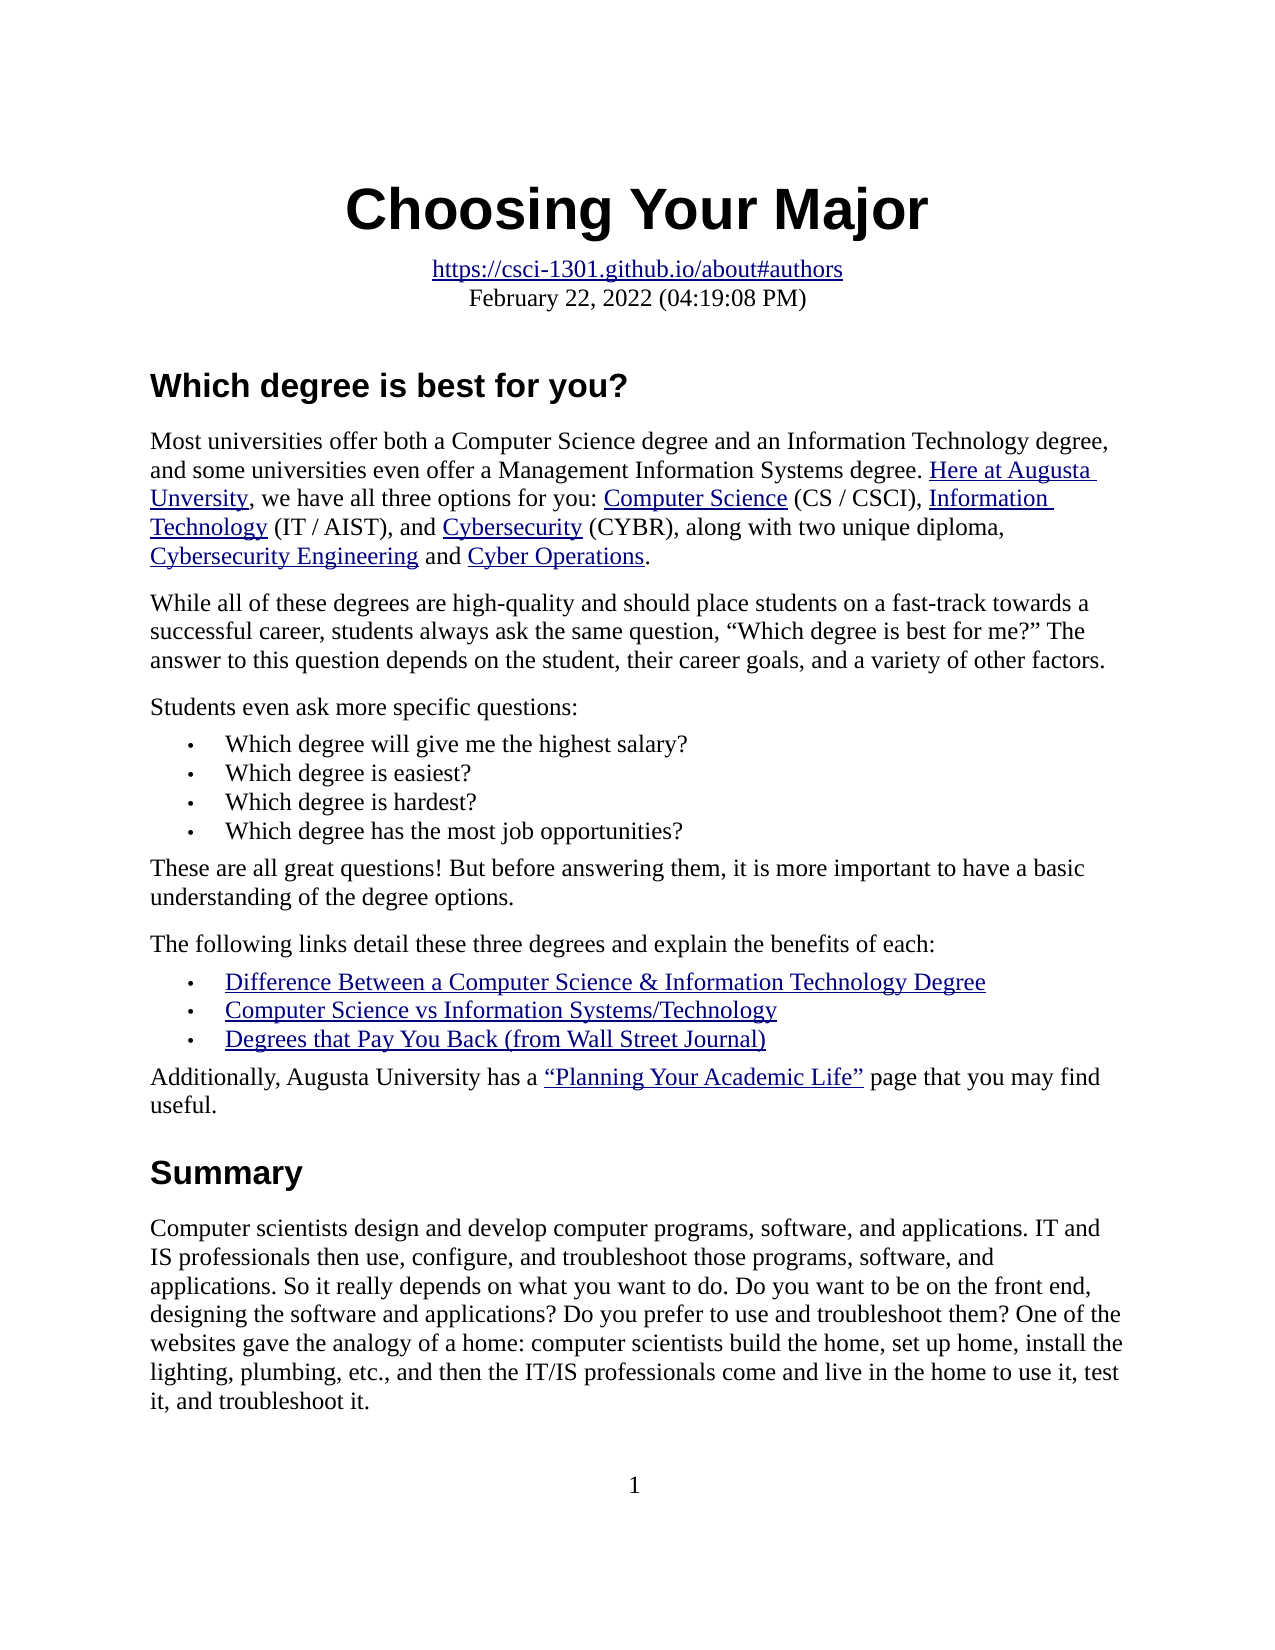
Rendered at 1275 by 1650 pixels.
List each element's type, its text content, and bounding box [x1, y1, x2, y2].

text Additionally, Augusta University has a “Planning Your Academic Life” page that you may find useful. [150, 1062, 1125, 1119]
list Which degree will give me the highest salary? [187, 729, 1125, 758]
text While all of these degrees are high-quality and should place students on a fast-track towards a successful career, students always ask the same question, “Which degree is best for me?” The answer to this question depends on the student, their career goals, and a variety of other factors. [150, 588, 1125, 674]
subtitle Summary [150, 1153, 1125, 1192]
title Choosing Your Major [150, 175, 1125, 242]
list Difference Between a Computer Science & Information Technology Degree [187, 967, 1125, 995]
text Most universities offer both a Computer Science degree and an Information Technology degree, and some universities even offer a Management Information Systems degree. Here at Augusta Unversity, we have all three options for you: Computer Science (CS / CSCI), Information Technology (IT / AIST), and Cybersecurity (CYBR), along with two unique diploma, Cybersecurity Engineering and Cyber Operations. [150, 426, 1125, 570]
subtitle Which degree is best for you? [150, 366, 1125, 404]
list Which degree is hardest? [187, 787, 1125, 816]
list Which degree is easiest? [187, 758, 1125, 787]
text The following links detail these three degrees and explain the benefits of each: [150, 929, 1125, 958]
list Degrees that Pay You Back (from Wall Street Journal) [187, 1024, 1125, 1053]
list Computer Science vs Information Systems/Technology [187, 995, 1125, 1024]
text https://csci-1301.github.io/about#authors [150, 254, 1125, 283]
text Students even ask more specific questions: [150, 692, 1125, 721]
text February 22, 2022 (04:19:08 PM) [150, 283, 1125, 312]
text Computer scientists design and develop computer programs, software, and applications. IT and IS professionals then use, configure, and troubleshoot those programs, software, and applications. So it really depends on what you want to do. Do you want to be on the front end, designing the software and applications? Do you prefer to use and troubleshoot them? One of the websites gave the analogy of a home: computer scientists build the home, set up home, install the lighting, plumbing, etc., and then the IT/IS professionals come and live in the home to use it, test it, and troubleshoot it. [150, 1213, 1125, 1414]
list Which degree has the most job opportunities? [187, 816, 1125, 844]
text These are all great questions! But before answering them, it is more important to have a basic understanding of the degree options. [150, 853, 1125, 911]
